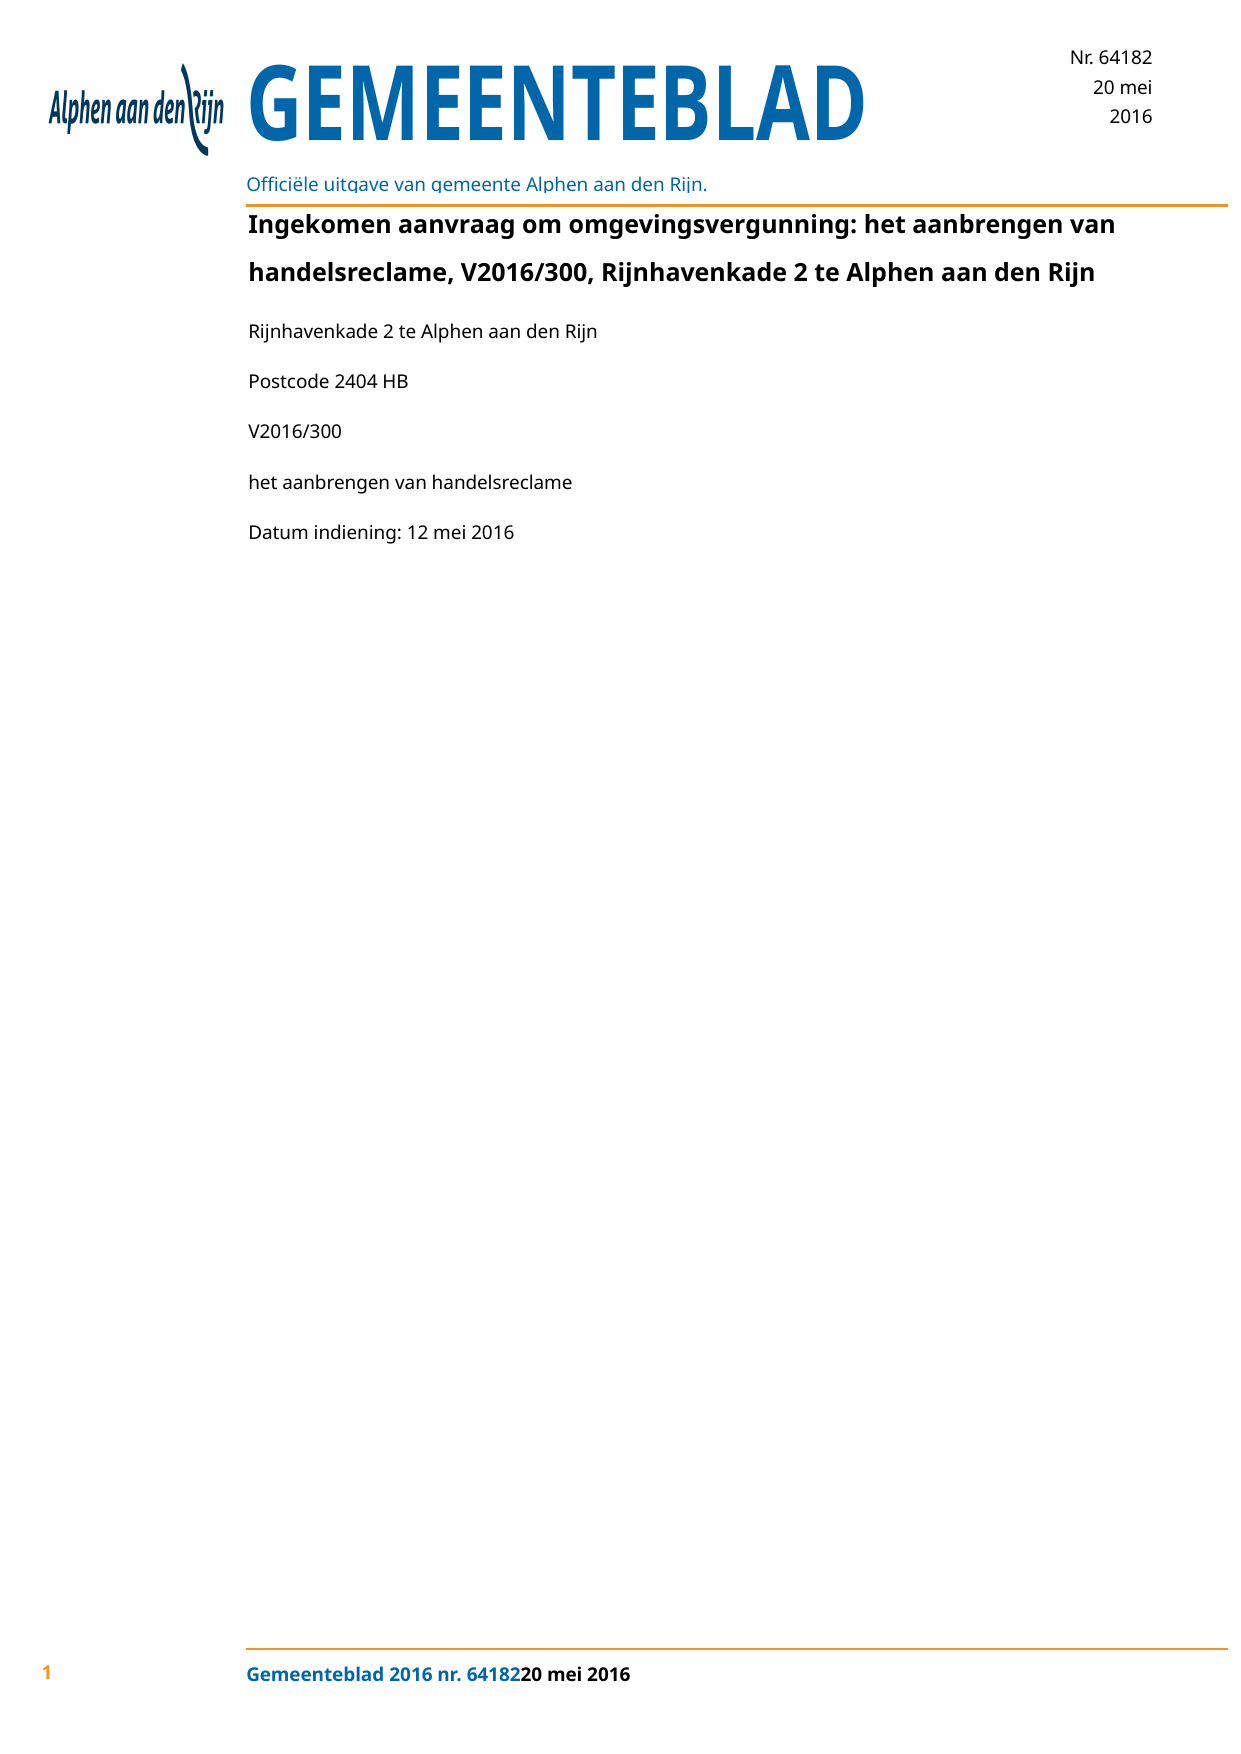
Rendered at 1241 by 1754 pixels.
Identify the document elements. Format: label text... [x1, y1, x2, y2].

picture [41, 47, 231, 172]
text Rijnhavenkade 2 te Alphen aan den Rijn [248, 318, 1152, 344]
text Postcode 2404 HB [248, 368, 1152, 394]
text V2016/300 [248, 419, 1152, 444]
text Ingekomen aanvraag om omgevingsvergunning: het aanbrengen van handelsreclame, V2016/300, Rijnhavenkade 2 te Alphen aan den Rijn [248, 207, 1152, 288]
text Datum indiening: 12 mei 2016 [248, 519, 1152, 545]
text het aanbrengen van handelsreclame [248, 469, 1152, 495]
